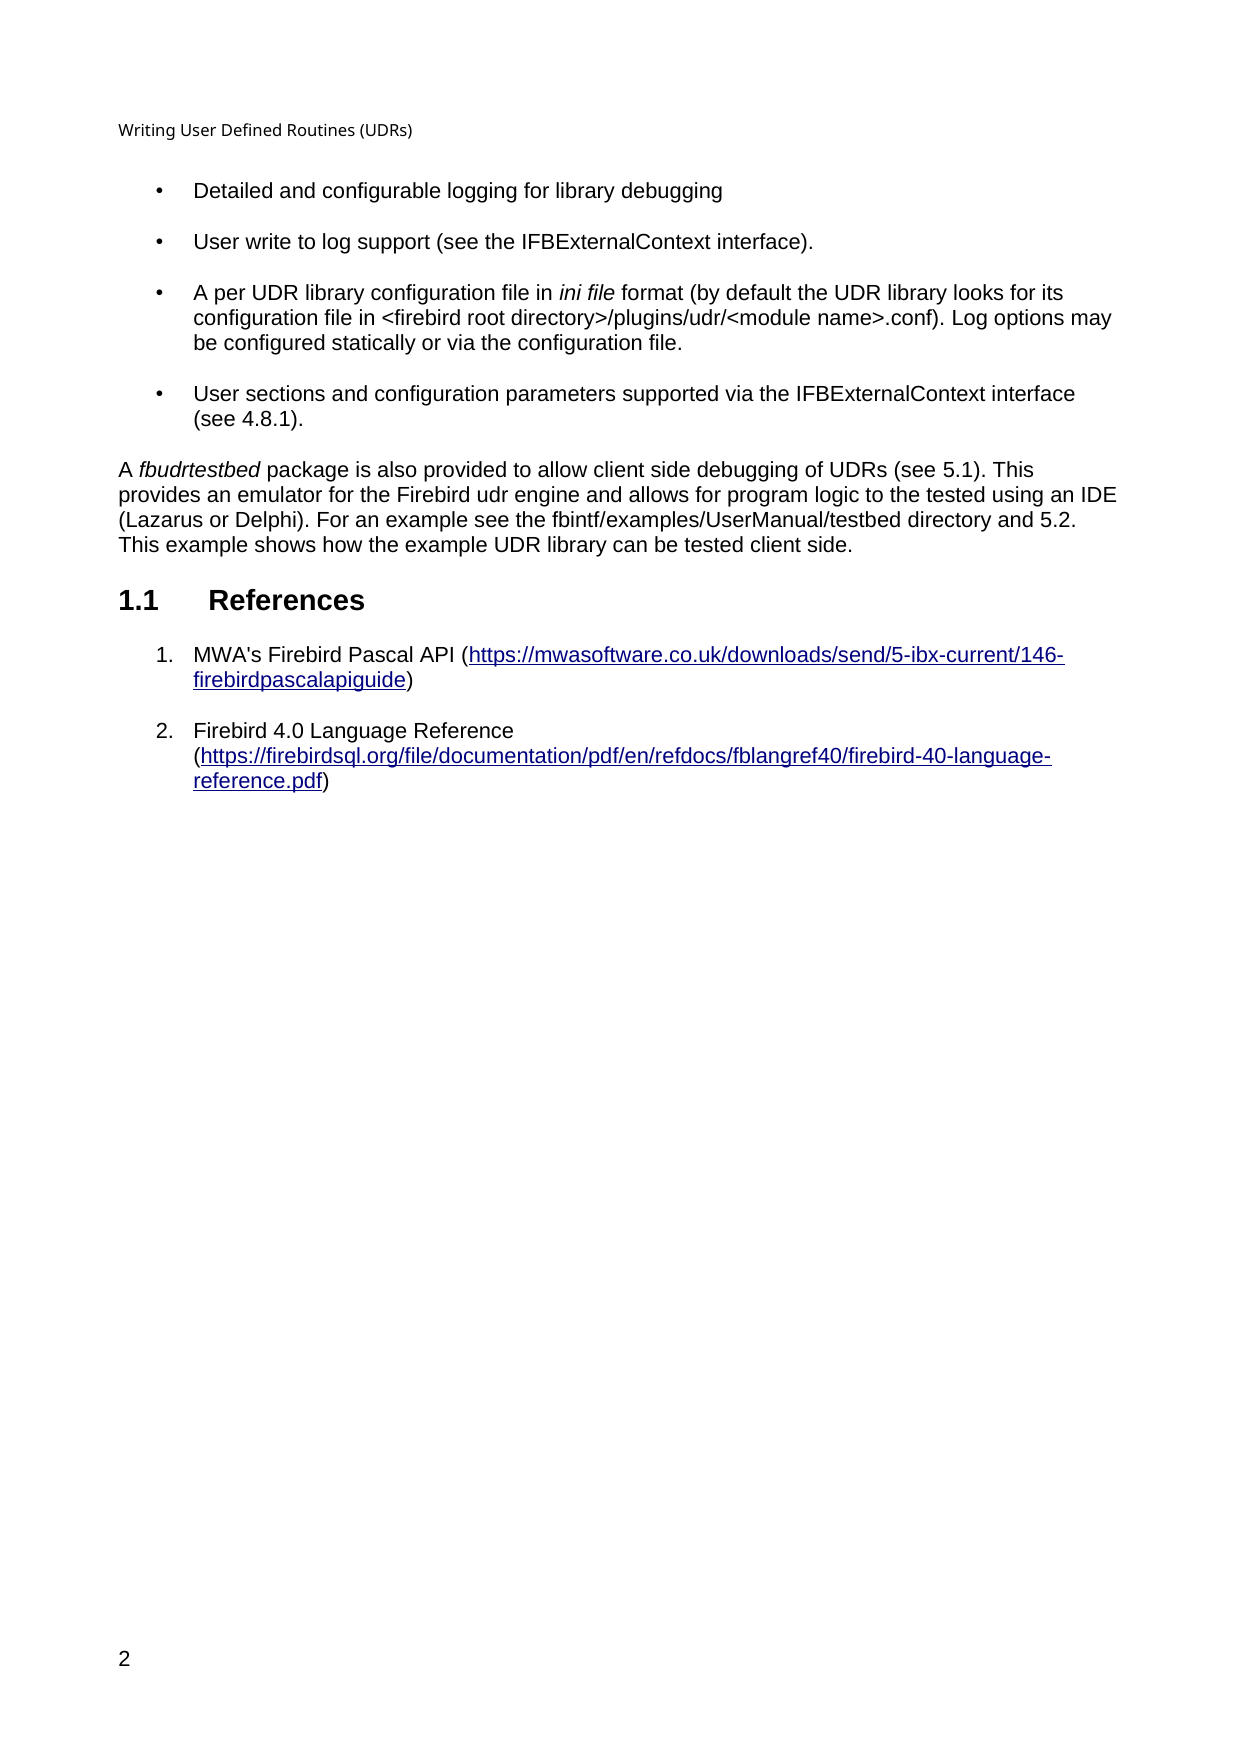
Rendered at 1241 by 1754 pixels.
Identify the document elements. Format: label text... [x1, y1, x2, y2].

list Detailed and configurable logging for library debugging [156, 178, 1122, 203]
list A per UDR library configuration file in ini file format (by default the UDR library looks for its configuration file in <firebird root directory>/plugins/udr/<module name>.conf). Log options may be configured statically or via the configuration file. [156, 279, 1122, 355]
list User write to log support (see the IFBExternalContext interface). [156, 229, 1122, 254]
list User sections and configuration parameters supported via the IFBExternalContext interface (see 4.8.1). [156, 381, 1122, 431]
list MWA's Firebird Pascal API (https://mwasoftware.co.uk/downloads/send/5-ibx-current/146-firebirdpascalapiguide) [156, 642, 1122, 692]
list Firebird 4.0 Language Reference (https://firebirdsql.org/file/documentation/pdf/en/refdocs/fblangref40/firebird-40-language-reference.pdf) [156, 718, 1122, 794]
text A fbudrtestbed package is also provided to allow client side debugging of UDRs (see 5.1). This provides an emulator for the Firebird udr engine and allows for program logic to the tested using an IDE (Lazarus or Delphi). For an example see the fbintf/examples/UserManual/testbed directory and 5.2. This example shows how the example UDR library can be tested client side. [118, 457, 1122, 557]
subtitle References [118, 583, 1122, 617]
